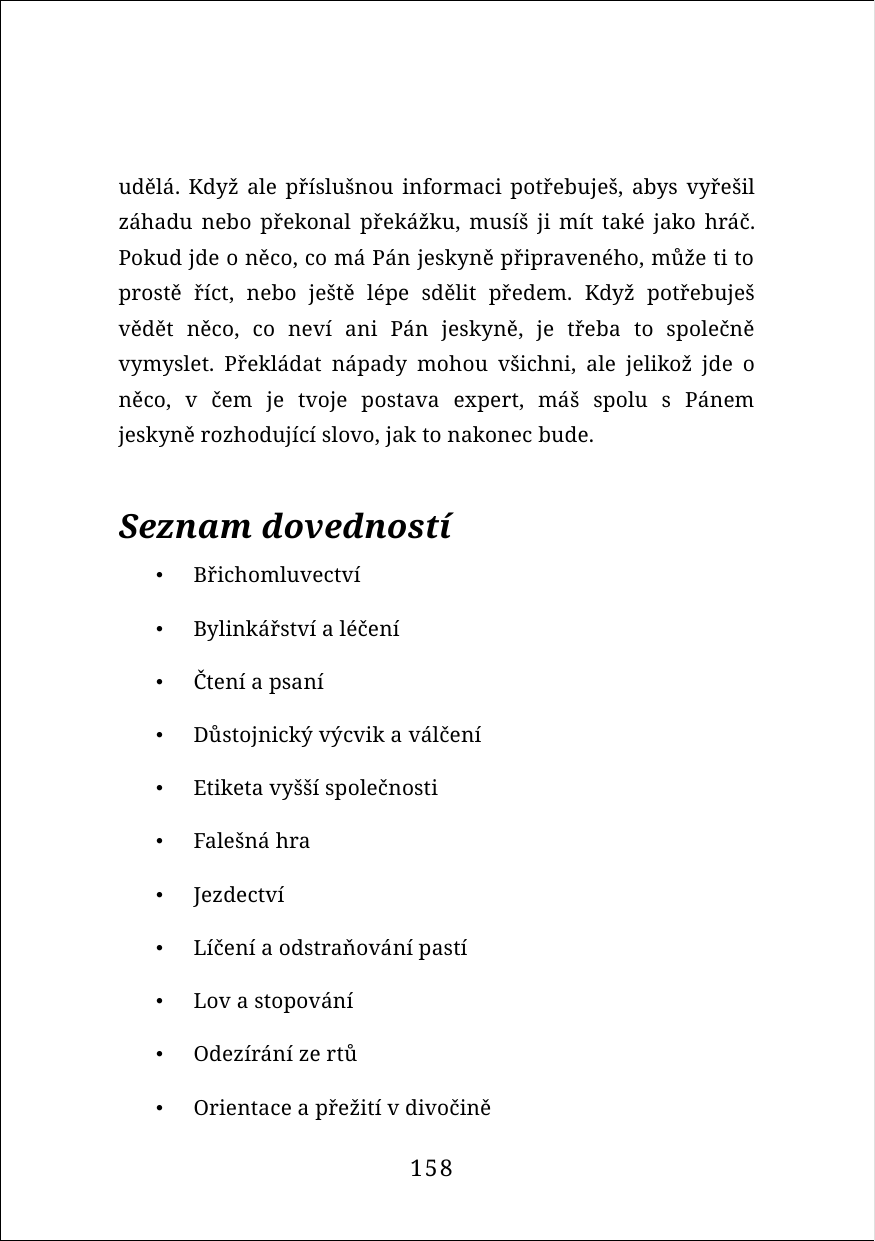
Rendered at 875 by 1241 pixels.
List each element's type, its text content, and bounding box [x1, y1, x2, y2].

list Etiketa vyšší společnosti [156, 773, 756, 802]
list Orientace a přežití v divočině [156, 1093, 756, 1121]
list Čtení a psaní [156, 667, 756, 695]
list Břichomluvectví [156, 560, 756, 589]
list Bylinkářství a léčení [156, 614, 756, 642]
list Falešná hra [156, 827, 756, 855]
list Lov a stopování [156, 986, 756, 1015]
subtitle Seznam dovedností [118, 503, 756, 549]
list Líčení a odstraňování pastí [156, 933, 756, 961]
list Důstojnický výcvik a válčení [156, 720, 756, 748]
list Jezdectví [156, 880, 756, 908]
list Odezírání ze rtů [156, 1039, 756, 1068]
text udělá. Když ale příslušnou informaci potřebuješ, abys vyřešil záhadu nebo překonal překážku, musíš ji mít také jako hráč. Pokud jde o něco, co má Pán jeskyně připraveného, může ti to prostě říct, nebo ještě lépe sdělit předem. Když potřebuješ vědět něco, co neví ani Pán jeskyně, je třeba to společně vymyslet. Překládat nápady mohou všichni, ale jelikož jde o něco, v čem je tvoje postava expert, máš spolu s Pánem jeskyně rozhodující slovo, jak to nakonec bude. [118, 172, 756, 449]
